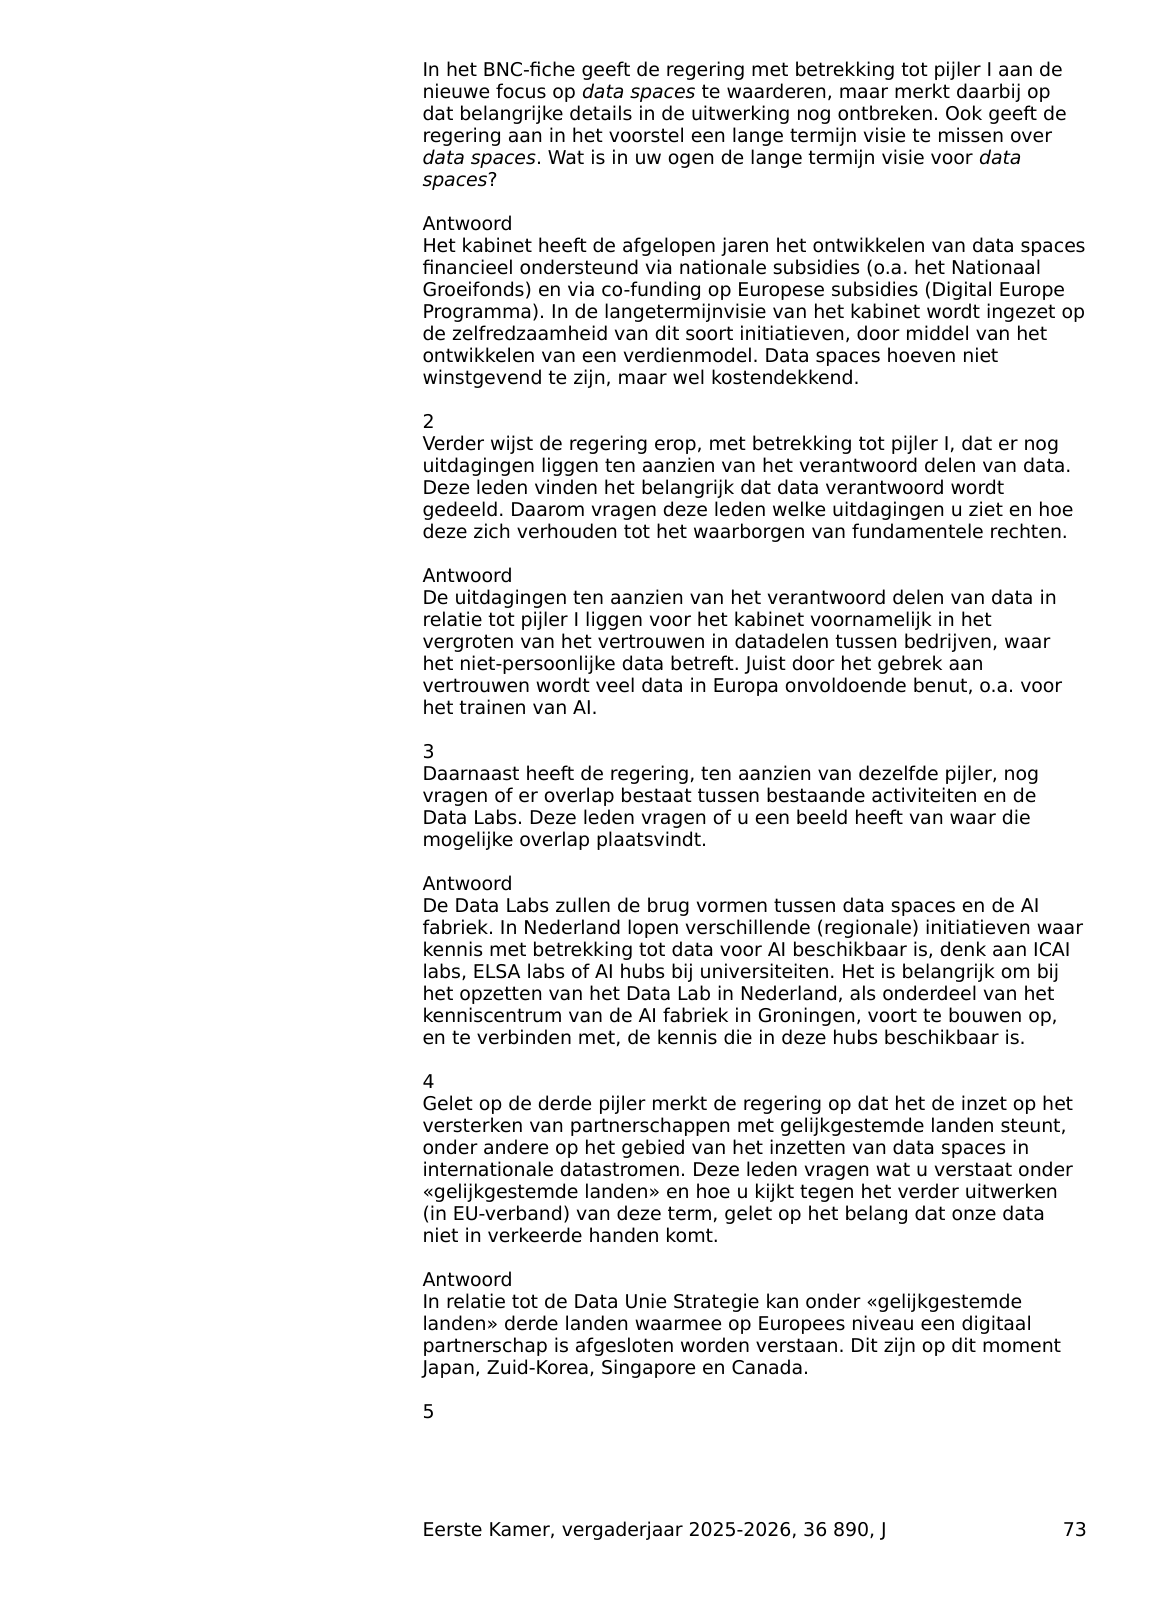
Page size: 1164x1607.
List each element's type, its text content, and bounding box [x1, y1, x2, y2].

text Antwoord [422, 565, 1087, 587]
text 5 [422, 1401, 1087, 1423]
text 3 [422, 741, 1087, 763]
text Daarnaast heeft de regering, ten aanzien van dezelfde pijler, nog vragen of er overlap bestaat tussen bestaande activiteiten en de Data Labs. Deze leden vragen of u een beeld heeft van waar die mogelijke overlap plaatsvindt. [422, 763, 1087, 851]
text De Data Labs zullen de brug vormen tussen data spaces en de AI fabriek. In Nederland lopen verschillende (regionale) initiatieven waar kennis met betrekking tot data voor AI beschikbaar is, denk aan ICAI labs, ELSA labs of AI hubs bij universiteiten. Het is belangrijk om bij het opzetten van het Data Lab in Nederland, als onderdeel van het kenniscentrum van de AI fabriek in Groningen, voort te bouwen op, en te verbinden met, de kennis die in deze hubs beschikbaar is. [422, 895, 1087, 1049]
text Antwoord [422, 213, 1087, 235]
text Antwoord [422, 1269, 1087, 1291]
text Gelet op de derde pijler merkt de regering op dat het de inzet op het versterken van partnerschappen met gelijkgestemde landen steunt, onder andere op het gebied van het inzetten van data spaces in internationale datastromen. Deze leden vragen wat u verstaat onder «gelijkgestemde landen» en hoe u kijkt tegen het verder uitwerken (in EU-verband) van deze term, gelet op het belang dat onze data niet in verkeerde handen komt. [422, 1093, 1087, 1247]
text 4 [422, 1071, 1087, 1093]
text De uitdagingen ten aanzien van het verantwoord delen van data in relatie tot pijler I liggen voor het kabinet voornamelijk in het vergroten van het vertrouwen in datadelen tussen bedrijven, waar het niet-persoonlijke data betreft. Juist door het gebrek aan vertrouwen wordt veel data in Europa onvoldoende benut, o.a. voor het trainen van AI. [422, 587, 1087, 719]
text Het kabinet heeft de afgelopen jaren het ontwikkelen van data spaces financieel ondersteund via nationale subsidies (o.a. het Nationaal Groeifonds) en via co-funding op Europese subsidies (Digital Europe Programma). In de langetermijnvisie van het kabinet wordt ingezet op de zelfredzaamheid van dit soort initiatieven, door middel van het ontwikkelen van een verdienmodel. Data spaces hoeven niet winstgevend te zijn, maar wel kostendekkend. [422, 235, 1087, 389]
text In relatie tot de Data Unie Strategie kan onder «gelijkgestemde landen» derde landen waarmee op Europees niveau een digitaal partnerschap is afgesloten worden verstaan. Dit zijn op dit moment Japan, Zuid-Korea, Singapore en Canada. [422, 1291, 1087, 1379]
text 2 [422, 411, 1087, 433]
text Antwoord [422, 873, 1087, 895]
text In het BNC-fiche geeft de regering met betrekking tot pijler I aan de nieuwe focus op data spaces te waarderen, maar merkt daarbij op dat belangrijke details in de uitwerking nog ontbreken. Ook geeft de regering aan in het voorstel een lange termijn visie te missen over data spaces. Wat is in uw ogen de lange termijn visie voor data spaces? [422, 59, 1087, 191]
text Verder wijst de regering erop, met betrekking tot pijler I, dat er nog uitdagingen liggen ten aanzien van het verantwoord delen van data. Deze leden vinden het belangrijk dat data verantwoord wordt gedeeld. Daarom vragen deze leden welke uitdagingen u ziet en hoe deze zich verhouden tot het waarborgen van fundamentele rechten. [422, 433, 1087, 543]
